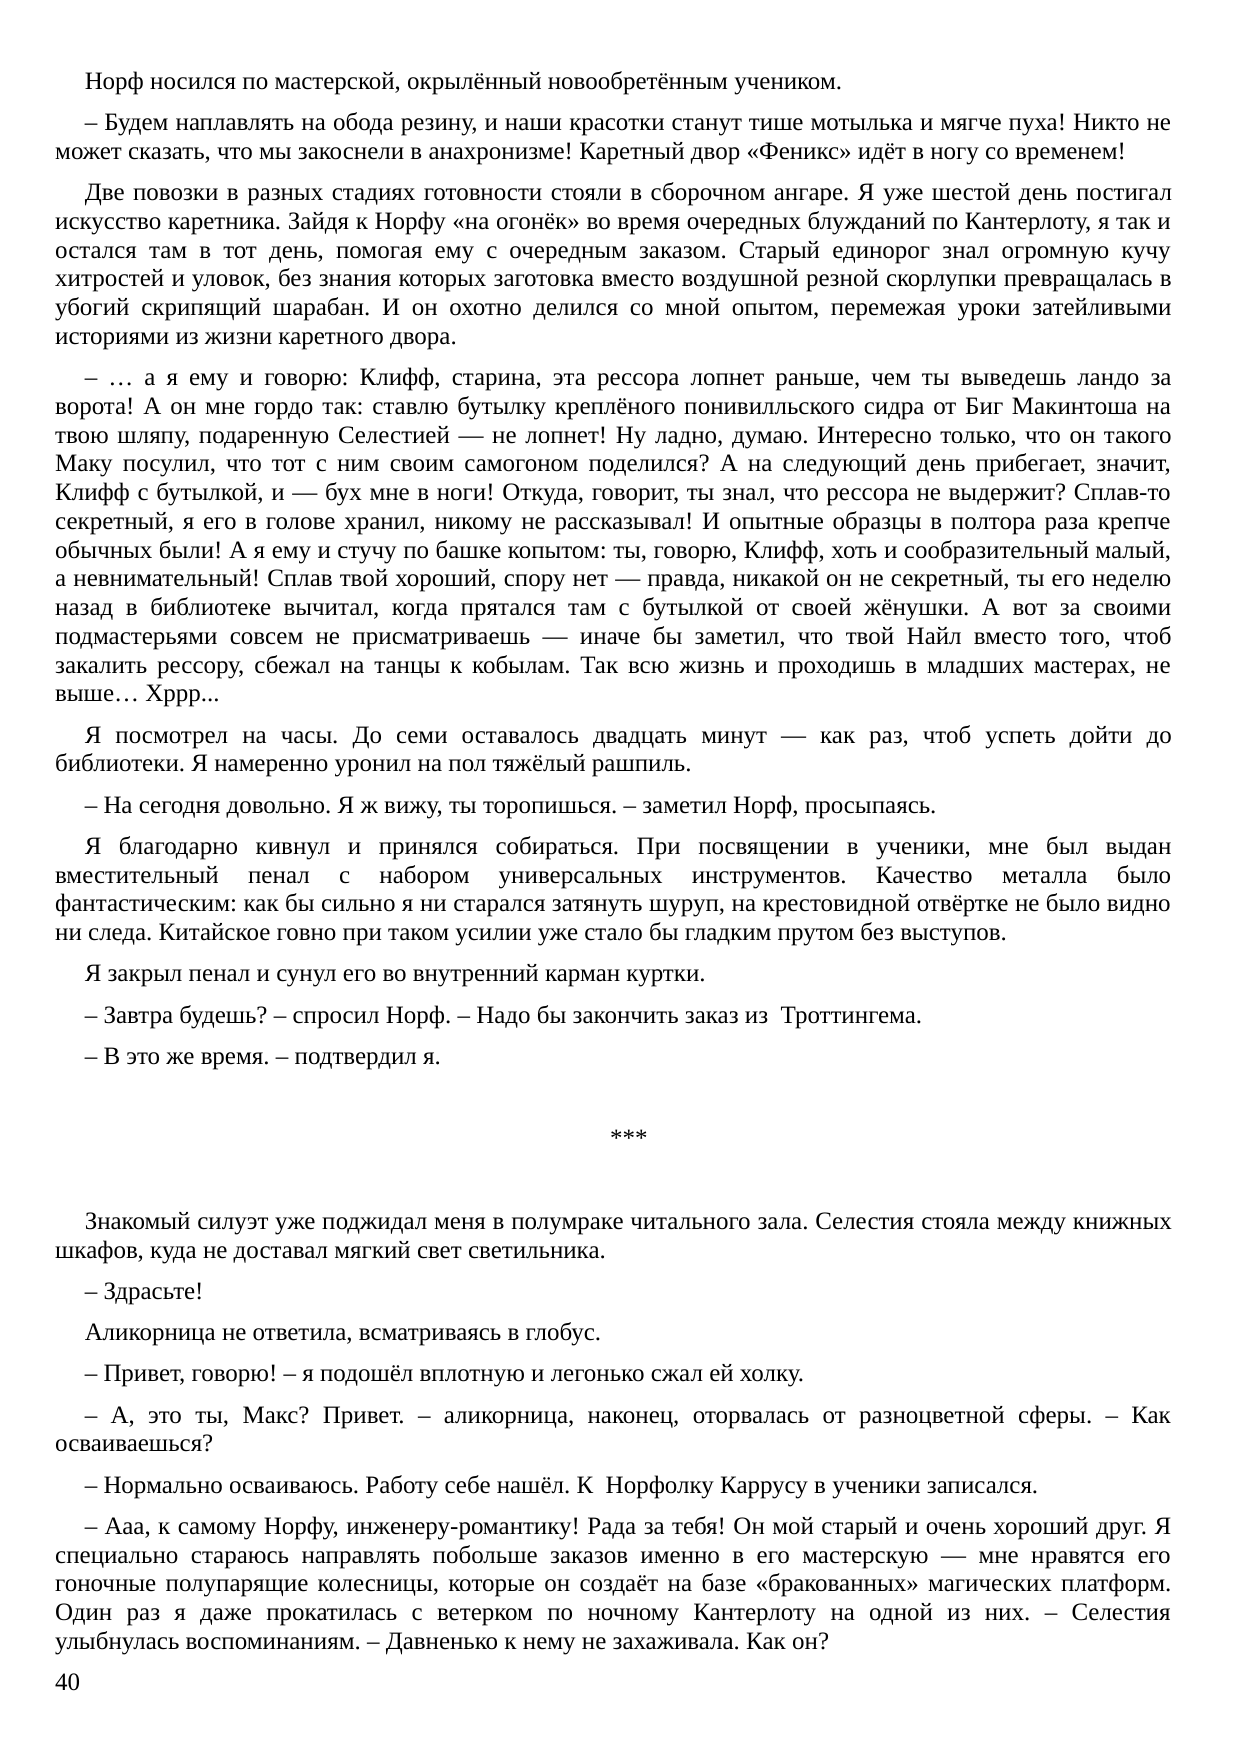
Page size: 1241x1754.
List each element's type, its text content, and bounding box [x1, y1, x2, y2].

text – А, это ты, Макс? Привет. – аликорница, наконец, оторвалась от разноцветной сферы. – Как осваиваешься? [55, 1400, 1173, 1457]
text – На сегодня довольно. Я ж вижу, ты торопишься. – заметил Норф, просыпаясь. [55, 790, 1173, 818]
text Я благодарно кивнул и принялся собираться. При посвящении в ученики, мне был выдан вместительный пенал с набором универсальных инструментов. Качество металла было фантастическим: как бы сильно я ни старался затянуть шуруп, на крестовидной отвёртке не было видно ни следа. Китайское говно при таком усилии уже стало бы гладким прутом без выступов. [55, 831, 1173, 946]
text Аликорница не ответила, всматриваясь в глобус. [55, 1317, 1173, 1346]
text Норф носился по мастерской, окрылённый новообретённым учеником. [55, 66, 1173, 95]
text – Будем наплавлять на обода резину, и наши красотки станут тише мотылька и мягче пуха! Никто не может сказать, что мы закоснели в анахронизме! Каретный двор «Феникс» идёт в ногу со временем! [55, 107, 1173, 165]
text Я посмотрел на часы. До семи оставалось двадцать минут — как раз, чтоб успеть дойти до библиотеки. Я намеренно уронил на пол тяжёлый рашпиль. [55, 720, 1173, 777]
text – Здрасьте! [55, 1276, 1173, 1305]
text – В это же время. – подтвердил я. [55, 1041, 1173, 1070]
text *** [55, 1123, 1173, 1152]
text – Привет, говорю! – я подошёл вплотную и легонько сжал ей холку. [55, 1358, 1173, 1387]
text – Нормально осваиваюсь. Работу себе нашёл. К Норфолку Каррусу в ученики записался. [55, 1470, 1173, 1498]
text Знакомый силуэт уже поджидал меня в полумраке читального зала. Селестия стояла между книжных шкафов, куда не доставал мягкий свет светильника. [55, 1206, 1173, 1263]
text Я закрыл пенал и сунул его во внутренний карман куртки. [55, 958, 1173, 987]
text Две повозки в разных стадиях готовности стояли в сборочном ангаре. Я уже шестой день постигал искусство каретника. Зайдя к Норфу «на огонёк» во время очередных блужданий по Кантерлоту, я так и остался там в тот день, помогая ему с очередным заказом. Старый единорог знал огромную кучу хитростей и уловок, без знания которых заготовка вместо воздушной резной скорлупки превращалась в убогий скрипящий шарабан. И он охотно делился со мной опытом, перемежая уроки затейливыми историями из жизни каретного двора. [55, 177, 1173, 350]
text – … а я ему и говорю: Клифф, старина, эта рессора лопнет раньше, чем ты выведешь ландо за ворота! А он мне гордо так: ставлю бутылку креплёного понивилльского сидра от Биг Макинтоша на твою шляпу, подаренную Селестией — не лопнет! Ну ладно, думаю. Интересно только, что он такого Маку посулил, что тот с ним своим самогоном поделился? А на следующий день прибегает, значит, Клифф с бутылкой, и — бух мне в ноги! Откуда, говорит, ты знал, что рессора не выдержит? Сплав-то секретный, я его в голове хранил, никому не рассказывал! И опытные образцы в полтора раза крепче обычных были! А я ему и стучу по башке копытом: ты, говорю, Клифф, хоть и сообразительный малый, а невнимательный! Сплав твой хороший, спору нет — правда, никакой он не секретный, ты его неделю назад в библиотеке вычитал, когда прятался там с бутылкой от своей жёнушки. А вот за своими подмастерьями совсем не присматриваешь — иначе бы заметил, что твой Найл вместо того, чтоб закалить рессору, сбежал на танцы к кобылам. Так всю жизнь и проходишь в младших мастерах, не выше… Хррр... [55, 362, 1173, 707]
text – Ааа, к самому Норфу, инженеру-романтику! Рада за тебя! Он мой старый и очень хороший друг. Я специально стараюсь направлять побольше заказов именно в его мастерскую — мне нравятся его гоночные полупарящие колесницы, которые он создаёт на базе «бракованных» магических платформ. Один раз я даже прокатилась с ветерком по ночному Кантерлоту на одной из них. – Селестия улыбнулась воспоминаниям. – Давненько к нему не захаживала. Как он? [55, 1511, 1173, 1655]
text – Завтра будешь? – спросил Норф. – Надо бы закончить заказ из Троттингема. [55, 1000, 1173, 1028]
